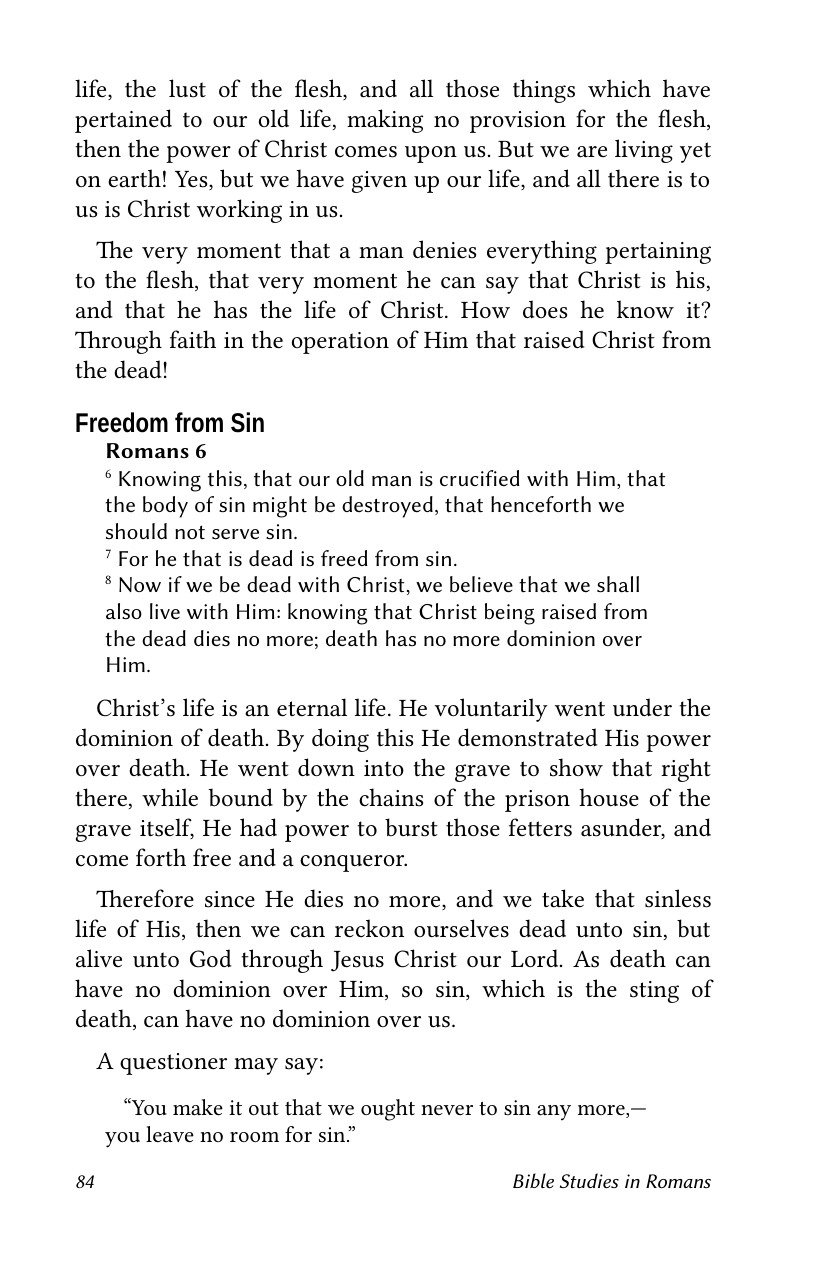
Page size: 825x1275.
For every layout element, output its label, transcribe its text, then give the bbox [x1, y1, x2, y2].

text 8 Now if we be dead with Christ, we believe that we shall also live with Him: knowing that Christ being raised from the dead dies no more; death has no more dominion over Him. [105, 572, 682, 678]
text The very moment that a man denies everything pertaining to the flesh, that very moment he can say that Christ is his, and that he has the life of Christ. How does he know it? Through faith in the operation of Him that raised Christ from the dead! [75, 237, 712, 385]
text 7 For he that is dead is freed from sin. [105, 546, 682, 572]
text Christ’s life is an eternal life. He voluntarily went under the dominion of death. By doing this He demonstrated His power over death. He went down into the grave to show that right there, while bound by the chains of the prison house of the grave itself, He had power to burst those fetters asunder, and come forth free and a conqueror. [75, 694, 712, 872]
text Therefore since He dies no more, and we take that sinless life of His, then we can reckon ourselves dead unto sin, but alive unto God through Jesus Christ our Lord. As death can have no dominion over Him, so sin, which is the sting of death, can have no dominion over us. [75, 886, 712, 1034]
text Romans 6 [105, 438, 712, 464]
subtitle Freedom from Sin [75, 407, 712, 438]
text “You make it out that we ought never to sin any more,—you leave no room for sin.” [105, 1095, 682, 1148]
text life, the lust of the flesh, and all those things which have pertained to our old life, making no provision for the flesh, then the power of Christ comes upon us. But we are living yet on earth! Yes, but we have given up our life, and all there is to us is Christ working in us. [75, 75, 712, 223]
text A questioner may say: [75, 1047, 712, 1076]
text 6 Knowing this, that our old man is crucified with Him, that the body of sin might be destroyed, that henceforth we should not serve sin. [105, 466, 682, 545]
